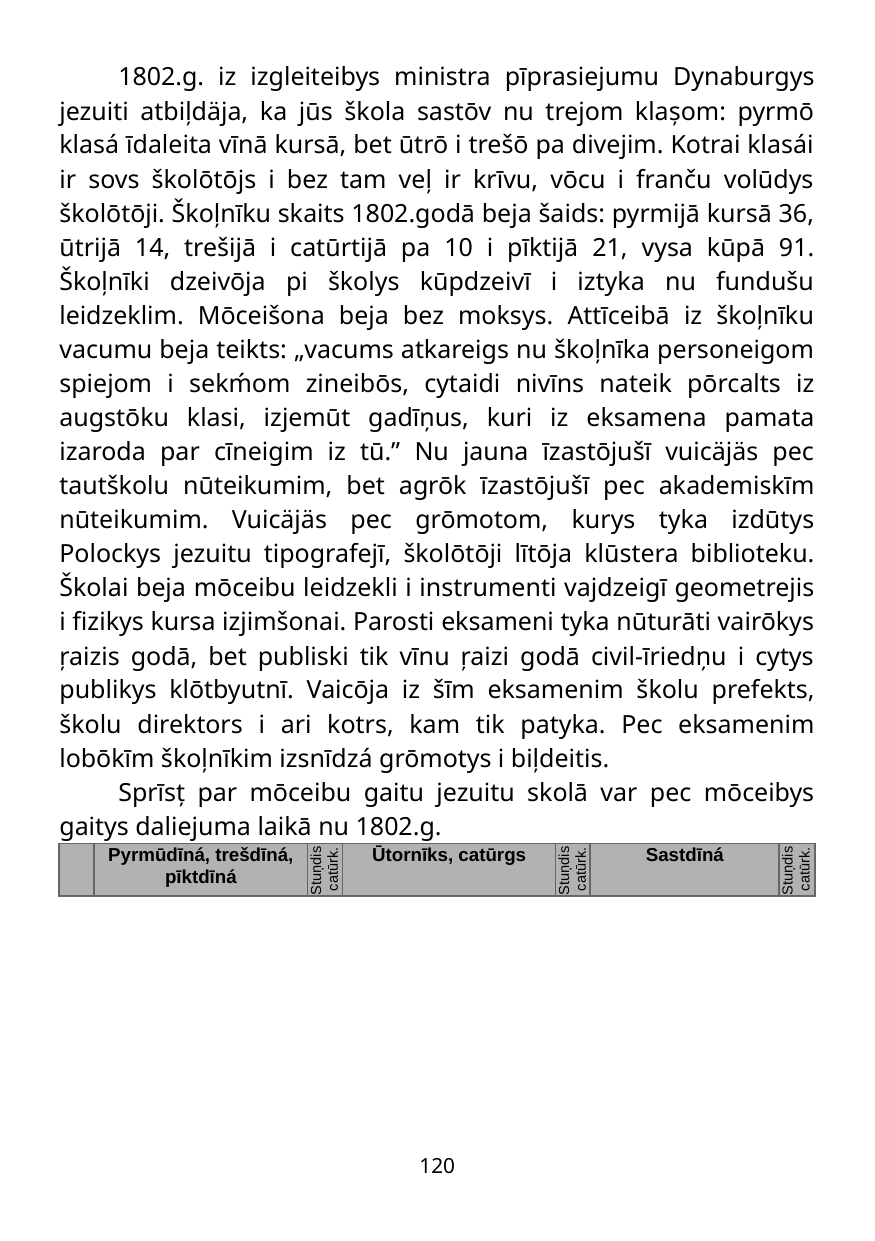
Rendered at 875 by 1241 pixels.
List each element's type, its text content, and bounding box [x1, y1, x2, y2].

table_header Pyrmūdīná, trešdīná, pīktdīná [95, 844, 307, 895]
table_header Stuņdis catūrk. [780, 844, 814, 895]
table_header Ūtornīks, catūrgs [343, 844, 555, 895]
text Sprīsț par mōceibu gaitu jezuitu skolā var pec mōceibys gaitys daliejuma laikā nu 1802.g. [59, 774, 815, 842]
table_header Stuņdis catūrk. [308, 844, 342, 895]
text 1802.g. iz izgleiteibys ministra pīprasiejumu Dynaburgys jezuiti atbiļdäja, ka jūs škola sastōv nu trejom klașom: pyrmō klasá īdaleita vīnā kursā, bet ūtrō i trešō pa divejim. Kotrai klasái ir sovs školōtōjs i bez tam veļ ir krīvu, vōcu i franču volūdys školōtōji. Škoļnīku skaits 1802.godā beja šaids: pyrmijā kursā 36, ūtrijā 14, trešijā i catūrtijā pa 10 i pīktijā 21, vysa kūpā 91. Škoļnīki dzeivōja pi školys kūpdzeivī i iztyka nu fundušu leidzeklim. Mōceišona beja bez moksys. Attīceibā iz škoļnīku vacumu beja teikts: „vacums atkareigs nu škoļnīka personeigom spiejom i sekḿom zineibōs, cytaidi nivīns nateik pōrcalts iz augstōku klasi, izjemūt gadīņus, kuri iz eksamena pamata izaroda par cīneigim iz tū.” Nu jauna īzastōjušī vuicäjäs pec tautškolu nūteikumim, bet agrōk īzastōjušī pec akademiskīm nūteikumim. Vuicäjäs pec grōmotom, kurys tyka izdūtys Polockys jezuitu tipografejī, školōtōji lītōja klūstera biblioteku. Školai beja mōceibu leidzekli i instrumenti vajdzeigī geometrejis i fizikys kursa izjimšonai. Parosti eksameni tyka nūturāti vairōkys ŗaizis godā, bet publiski tik vīnu ŗaizi godā civil-īriedņu i cytys publikys klōtbyutnī. Vaicōja iz šīm eksamenim školu prefekts, školu direktors i ari kotrs, kam tik patyka. Pec eksamenim lobōkīm škoļnīkim izsnīdzá grōmotys i biļdeitis. [59, 59, 815, 774]
table_header [60, 844, 93, 895]
table_header Sastdīná [591, 844, 778, 895]
table_header Stuņdis catūrk. [556, 844, 589, 895]
